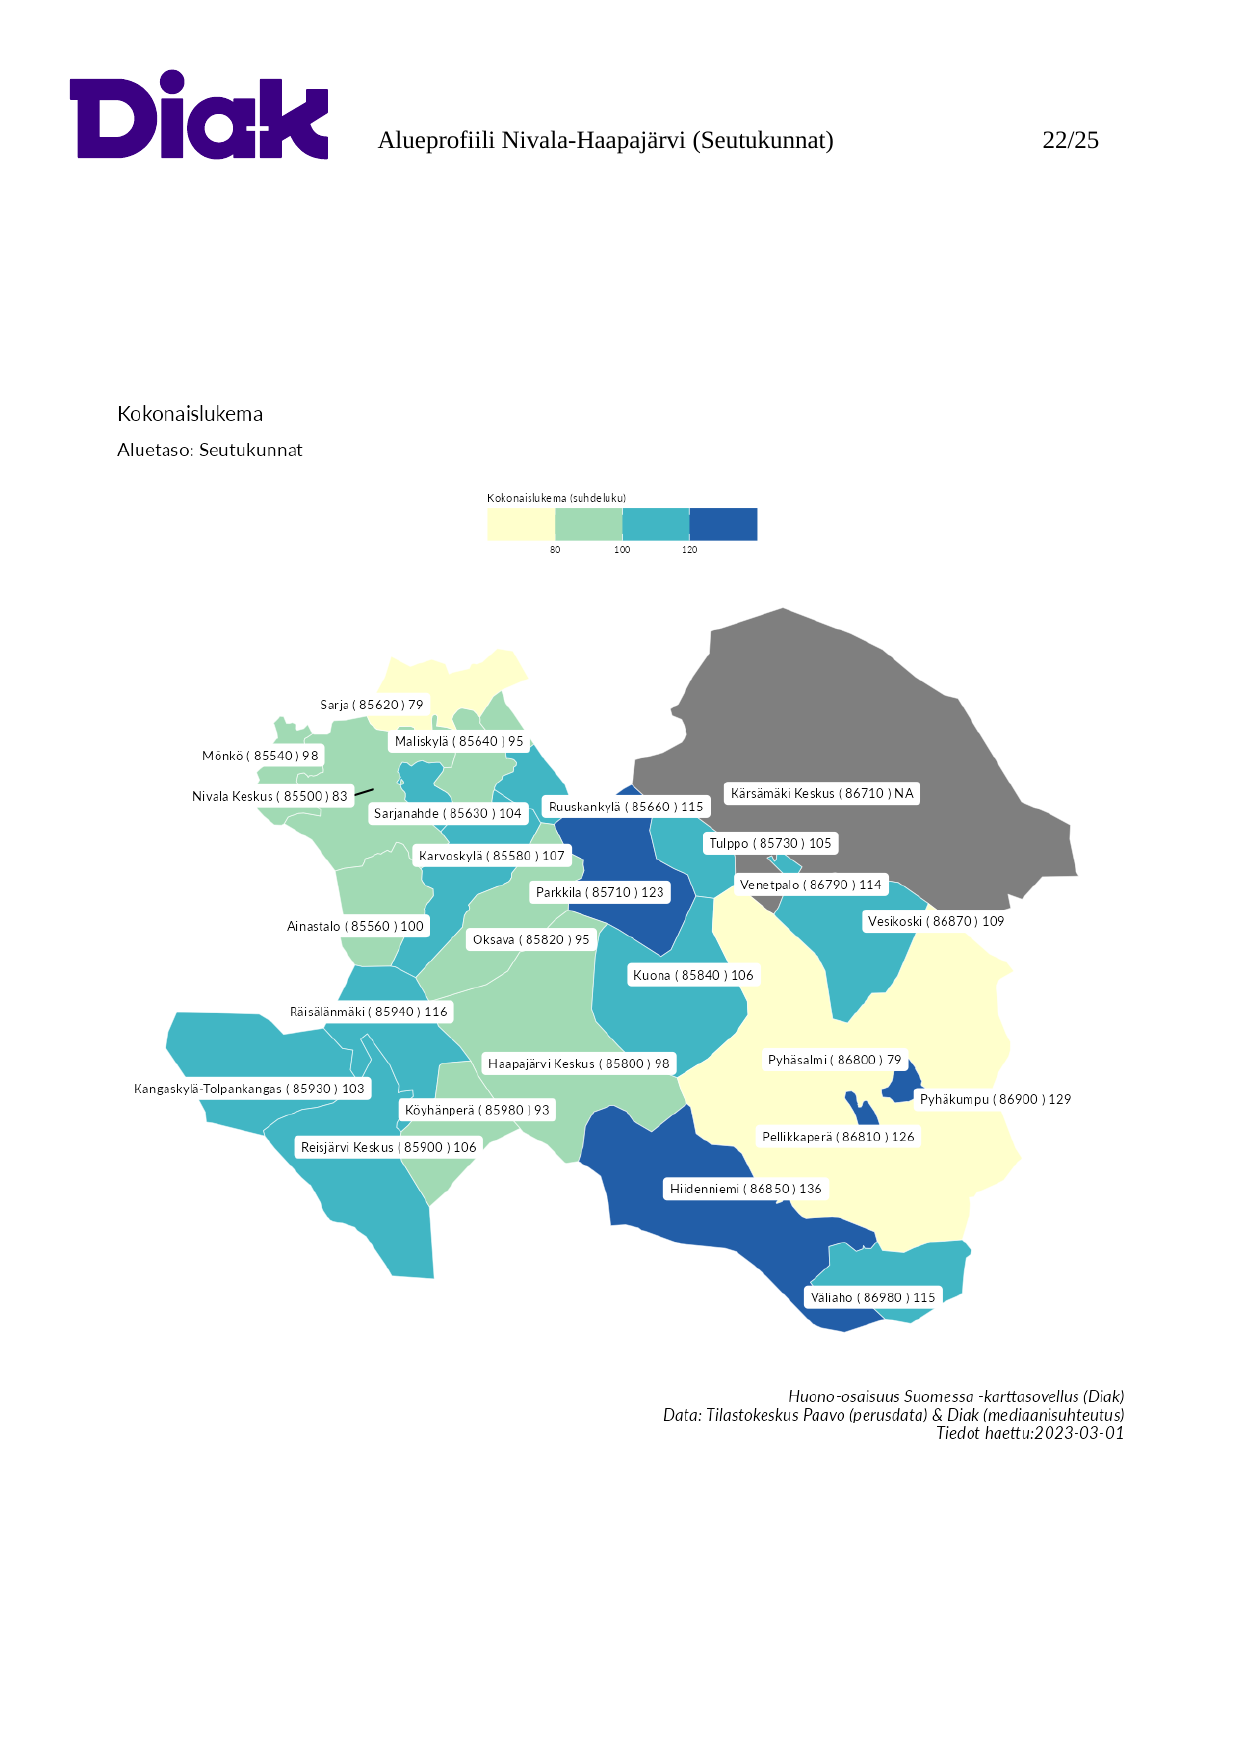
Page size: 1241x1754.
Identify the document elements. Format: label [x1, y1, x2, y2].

picture [61, 196, 1179, 1651]
